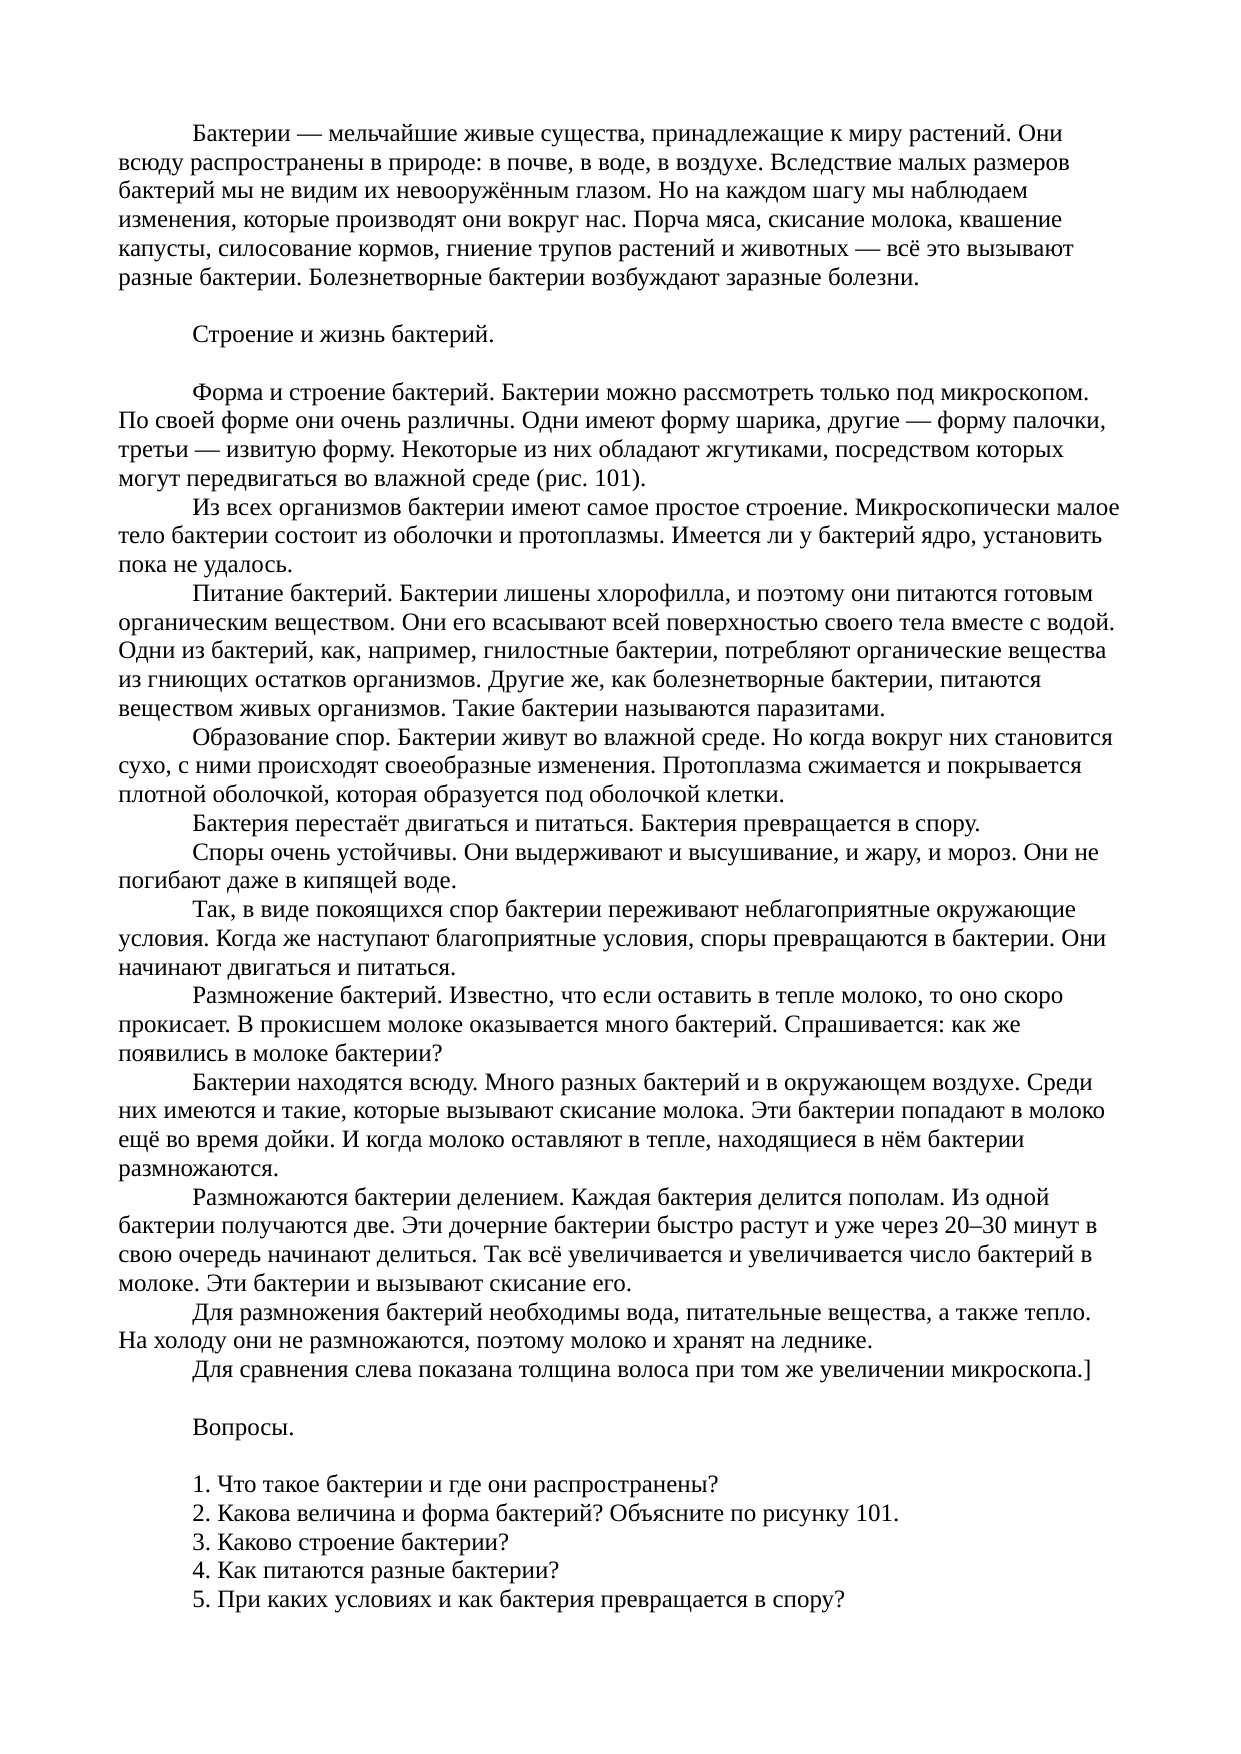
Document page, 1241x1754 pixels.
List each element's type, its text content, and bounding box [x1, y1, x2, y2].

text Споры очень устойчивы. Они выдерживают и высушивание, и жару, и мороз. Они не погибают даже в кипящей воде. [118, 837, 1122, 894]
text 1. Что такое бактерии и где они распространены? [118, 1469, 1122, 1498]
text Так, в виде покоящихся спор бактерии переживают неблагоприятные окружающие условия. Когда же наступают благоприятные условия, споры превращаются в бактерии. Они начинают двигаться и питаться. [118, 894, 1122, 981]
text Форма и строение бактерий. Бактерии можно рассмотреть только под микроскопом. По своей форме они очень различны. Одни имеют форму шарика, другие — форму палочки, третьи — извитую форму. Некоторые из них обладают жгутиками, посредством которых могут передвигаться во влажной среде (рис. 101). [118, 377, 1122, 492]
text Бактерия перестаёт двигаться и питаться. Бактерия превращается в спору. [118, 808, 1122, 837]
text Строение и жизнь бактерий. [118, 319, 1122, 348]
text 5. При каких условиях и как бактерия превращается в спору? [118, 1584, 1122, 1613]
text Размножение бактерий. Известно, что если оставить в тепле молоко, то оно скоро прокисает. В прокисшем молоке оказывается много бактерий. Спрашивается: как же появились в молоке бактерии? [118, 981, 1122, 1067]
text Для сравнения слева показана толщина волоса при том же увеличении микроскопа.] [118, 1354, 1122, 1383]
text Бактерии — мельчайшие живые существа, принадлежащие к миру растений. Они всюду распространены в природе: в почве, в воде, в воздухе. Вследствие малых размеров бактерий мы не видим их невооружённым глазом. Но на каждом шагу мы наблюдаем изменения, которые производят они вокруг нас. Порча мяса, скисание молока, квашение капусты, силосование кормов, гниение трупов растений и животных — всё это вызывают разные бактерии. Болезнетворные бактерии возбуждают заразные болезни. [118, 118, 1122, 291]
text Размножаются бактерии делением. Каждая бактерия делится пополам. Из одной бактерии получаются две. Эти дочерние бактерии быстро растут и уже через 20–30 минут в свою очередь начинают делиться. Так всё увеличивается и увеличивается число бактерий в молоке. Эти бактерии и вызывают скисание его. [118, 1182, 1122, 1297]
text Образование спор. Бактерии живут во влажной среде. Но когда вокруг них становится сухо, с ними происходят своеобразные изменения. Протоплазма сжимается и покрывается плотной оболочкой, которая образуется под оболочкой клетки. [118, 722, 1122, 808]
text 2. Какова величина и форма бактерий? Объясните по рисунку 101. [118, 1498, 1122, 1527]
text Вопросы. [118, 1412, 1122, 1441]
text Питание бактерий. Бактерии лишены хлорофилла, и поэтому они питаются готовым органическим веществом. Они его всасывают всей поверхностью своего тела вместе с водой. Одни из бактерий, как, например, гнилостные бактерии, потребляют органические вещества из гниющих остатков организмов. Другие же, как болезнетворные бактерии, питаются веществом живых организмов. Такие бактерии называются паразитами. [118, 578, 1122, 722]
text Для размножения бактерий необходимы вода, питательные вещества, а также тепло. На холоду они не размножаются, поэтому молоко и хранят на леднике. [118, 1297, 1122, 1354]
text 3. Каково строение бактерии? [118, 1527, 1122, 1556]
text 4. Как питаются разные бактерии? [118, 1556, 1122, 1584]
text Бактерии находятся всюду. Много разных бактерий и в окружающем воздухе. Среди них имеются и такие, которые вызывают скисание молока. Эти бактерии попадают в молоко ещё во время дойки. И когда молоко оставляют в тепле, находящиеся в нём бактерии размножаются. [118, 1067, 1122, 1182]
text Из всех организмов бактерии имеют самое простое строение. Микроскопически малое тело бактерии состоит из оболочки и протоплазмы. Имеется ли у бактерий ядро, установить пока не удалось. [118, 492, 1122, 578]
